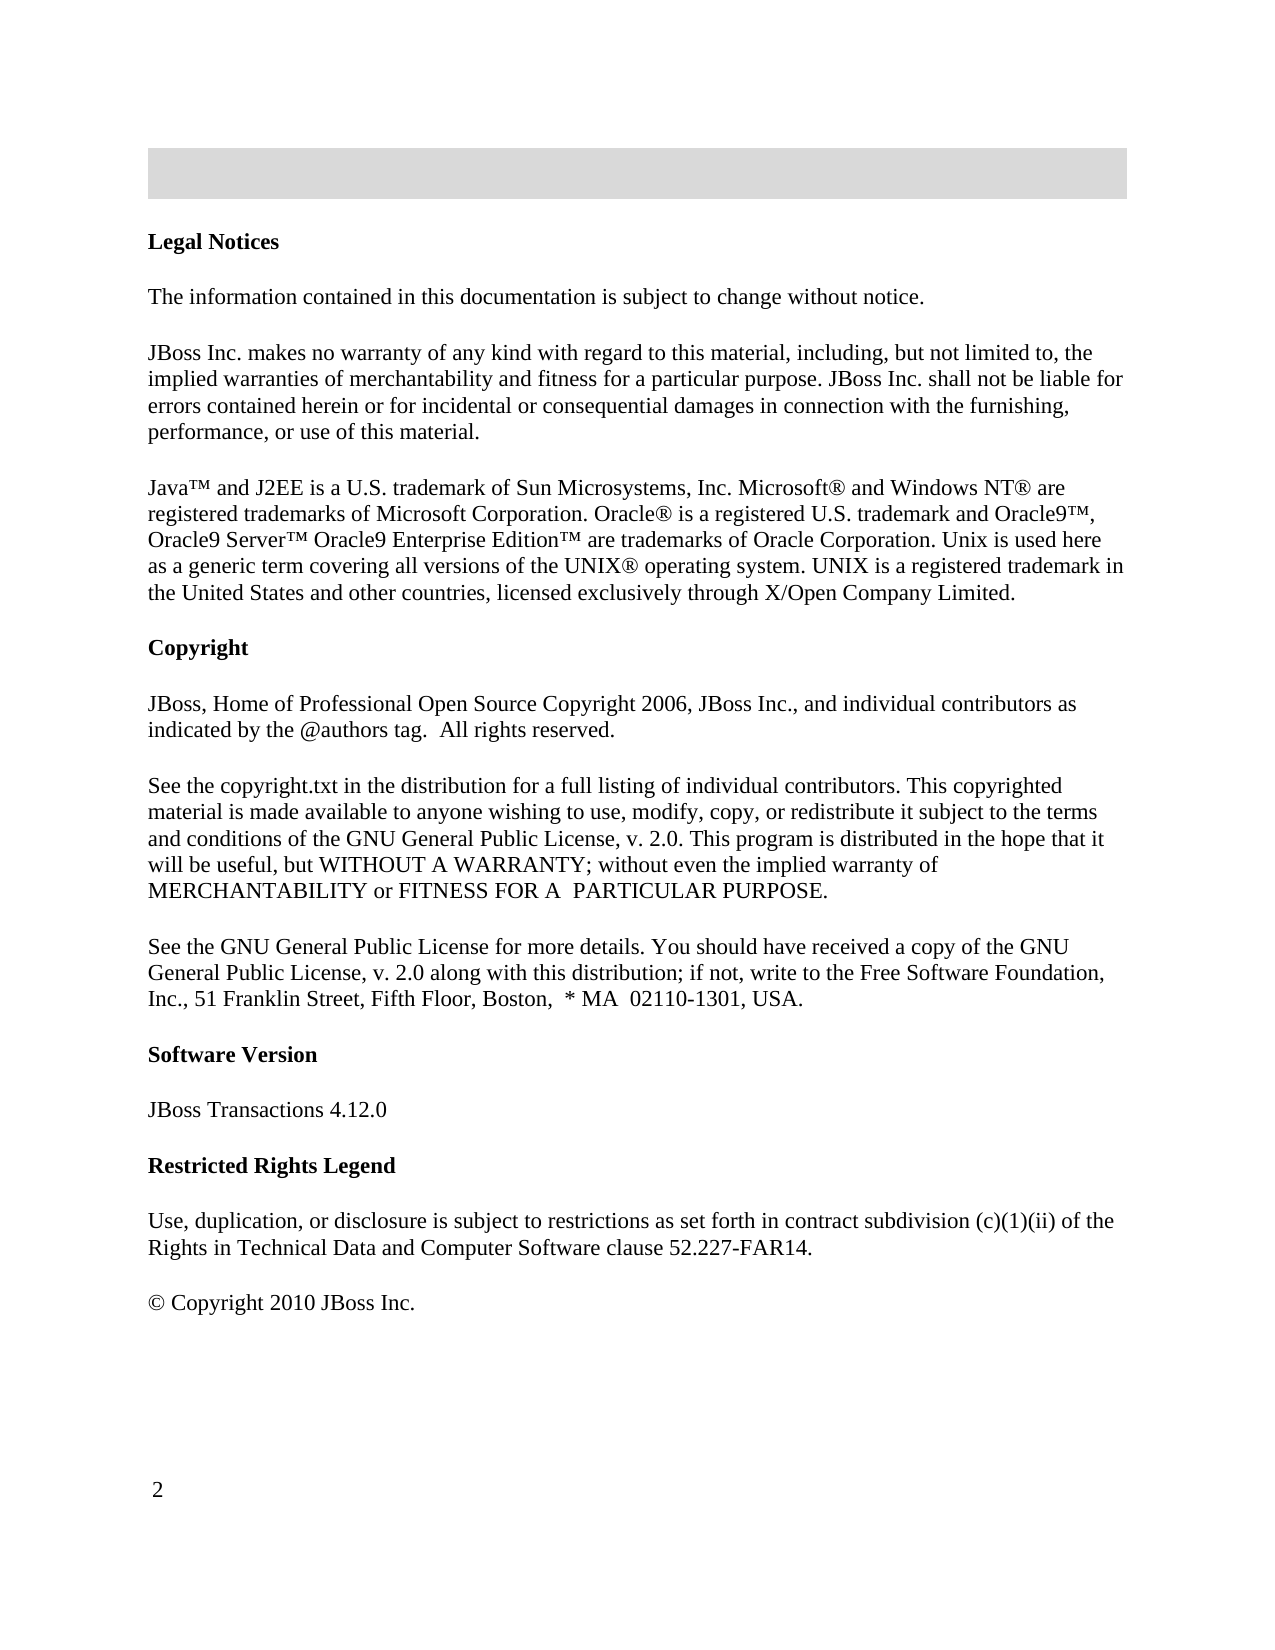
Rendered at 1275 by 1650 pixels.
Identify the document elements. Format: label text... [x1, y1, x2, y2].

text The information contained in this documentation is subject to change without notice. [148, 283, 1127, 310]
text JBoss, Home of Professional Open Source Copyright 2006, JBoss Inc., and individual contributors as indicated by the @authors tag. All rights reserved. [148, 690, 1127, 743]
text Software Version [148, 1041, 1127, 1067]
text See the GNU General Public License for more details. You should have received a copy of the GNU General Public License, v. 2.0 along with this distribution; if not, write to the Free Software Foundation, Inc., 51 Franklin Street, Fifth Floor, Boston, * MA 02110-1301, USA. [148, 933, 1127, 1012]
text Restricted Rights Legend [148, 1152, 1127, 1178]
text Legal Notices [148, 228, 1127, 254]
text Java™ and J2EE is a U.S. trademark of Sun Microsystems, Inc. Microsoft® and Windows NT® are registered trademarks of Microsoft Corporation. Oracle® is a registered U.S. trademark and Oracle9™, Oracle9 Server™ Oracle9 Enterprise Edition™ are trademarks of Oracle Corporation. Unix is used here as a generic term covering all versions of the UNIX® operating system. UNIX is a registered trademark in the United States and other countries, licensed exclusively through X/Open Company Limited. [148, 473, 1127, 605]
text JBoss Transactions 4.10.0 [148, 1097, 1127, 1123]
text Use, duplication, or disclosure is subject to restrictions as set forth in contract subdivision (c)(1)(ii) of the Rights in Technical Data and Computer Software clause 52.227-FAR14. [148, 1208, 1127, 1260]
text See the copyright.txt in the distribution for a full listing of individual contributors. This copyrighted material is made available to anyone wishing to use, modify, copy, or redistribute it subject to the terms and conditions of the GNU General Public License, v. 2.0. This program is distributed in the hope that it will be useful, but WITHOUT A WARRANTY; without even the implied warranty of MERCHANTABILITY or FITNESS FOR A PARTICULAR PURPOSE. [148, 772, 1127, 904]
text Copyright [148, 634, 1127, 661]
text © Copyright 2010 JBoss Inc. [148, 1289, 1127, 1316]
text JBoss Inc. makes no warranty of any kind with regard to this material, including, but not limited to, the implied warranties of merchantability and fitness for a particular purpose. JBoss Inc. shall not be liable for errors contained herein or for incidental or consequential damages in connection with the furnishing, performance, or use of this material. [148, 339, 1127, 444]
